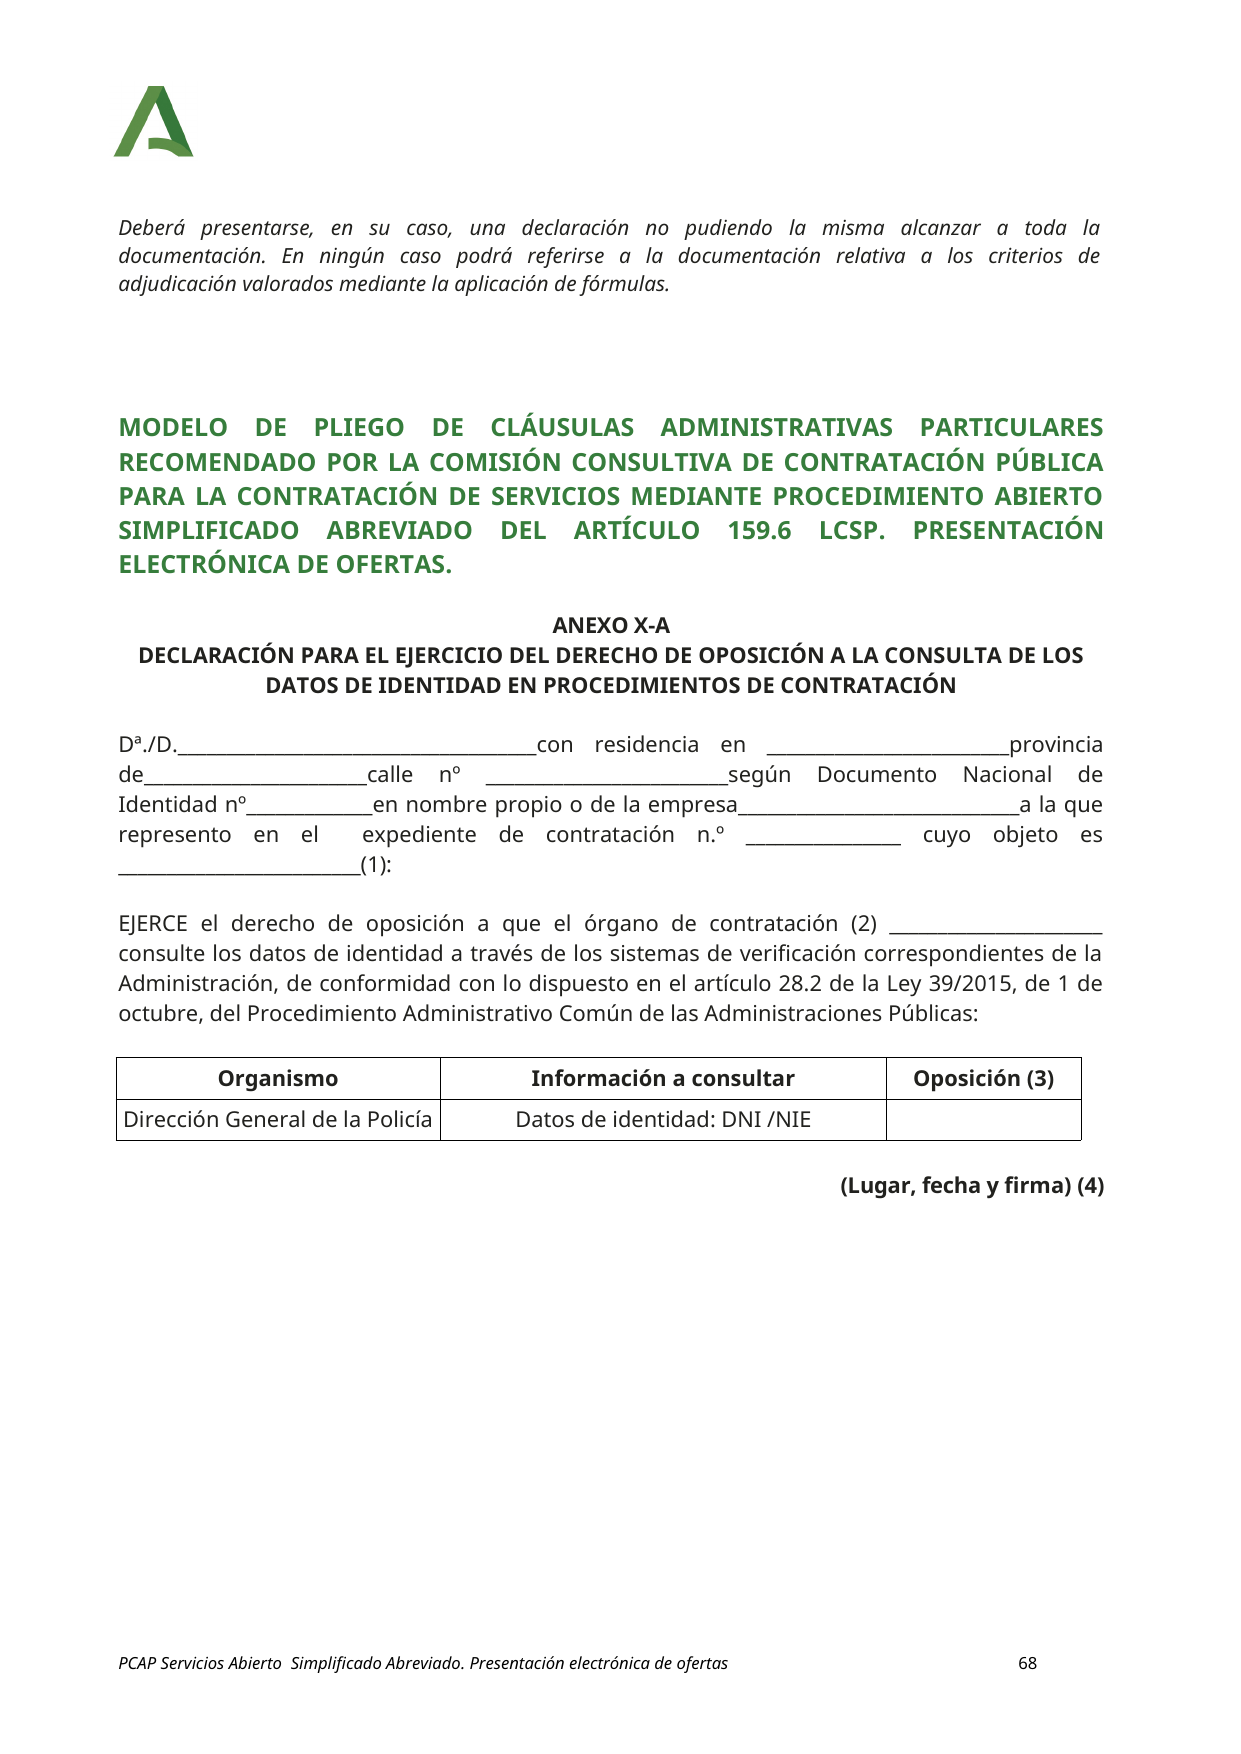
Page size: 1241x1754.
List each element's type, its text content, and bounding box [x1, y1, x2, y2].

picture [109, 81, 198, 161]
text MODELO DE PLIEGO DE CLÁUSULAS ADMINISTRATIVAS PARTICULARES RECOMENDADO POR LA COMISIÓN CONSULTIVA DE CONTRATACIÓN PÚBLICA PARA LA CONTRATACIÓN DE SERVICIOS MEDIANTE PROCEDIMIENTO ABIERTO SIMPLIFICADO ABREVIADO DEL ARTÍCULO 159.6 LCSP. PRESENTACIÓN ELECTRÓNICA DE OFERTAS. [118, 410, 1104, 580]
table_cell [887, 1100, 1081, 1140]
text EJERCE el derecho de oposición a que el órgano de contratación (2) ______________________ consulte los datos de identidad a través de los sistemas de verificación correspondientes de la Administración, de conformidad con lo dispuesto en el artículo 28.2 de la Ley 39/2015, de 1 de octubre, del Procedimiento Administrativo Común de las Administraciones Públicas: [118, 908, 1104, 1027]
table_cell Dirección General de la Policía [117, 1100, 440, 1140]
text Deberá presentarse, en su caso, una declaración no pudiendo la misma alcanzar a toda la documentación. En ningún caso podrá referirse a la documentación relativa a los criterios de adjudicación valorados mediante la aplicación de fórmulas. [118, 213, 1104, 298]
text ANEXO X-A [118, 610, 1104, 640]
text DECLARACIÓN PARA EL EJERCICIO DEL DERECHO DE OPOSICIÓN A LA CONSULTA DE LOS DATOS DE IDENTIDAD EN PROCEDIMIENTOS DE CONTRATACIÓN [118, 640, 1104, 699]
table_header Organismo [117, 1058, 440, 1098]
table_header Oposición (3) [887, 1058, 1081, 1098]
table_cell Datos de identidad: DNI /NIE [441, 1100, 886, 1140]
text (Lugar, fecha y firma) (4) [118, 1170, 1104, 1199]
table_header Información a consultar [441, 1058, 886, 1098]
text Dª./D._____________________________________con residencia en _________________________provincia de_______________________calle nº _________________________según Documento Nacional de Identidad nº_____________en nombre propio o de la empresa_____________________________a la que represento en el expediente de contratación n.º ________________ cuyo objeto es _________________________(1): [118, 729, 1104, 878]
